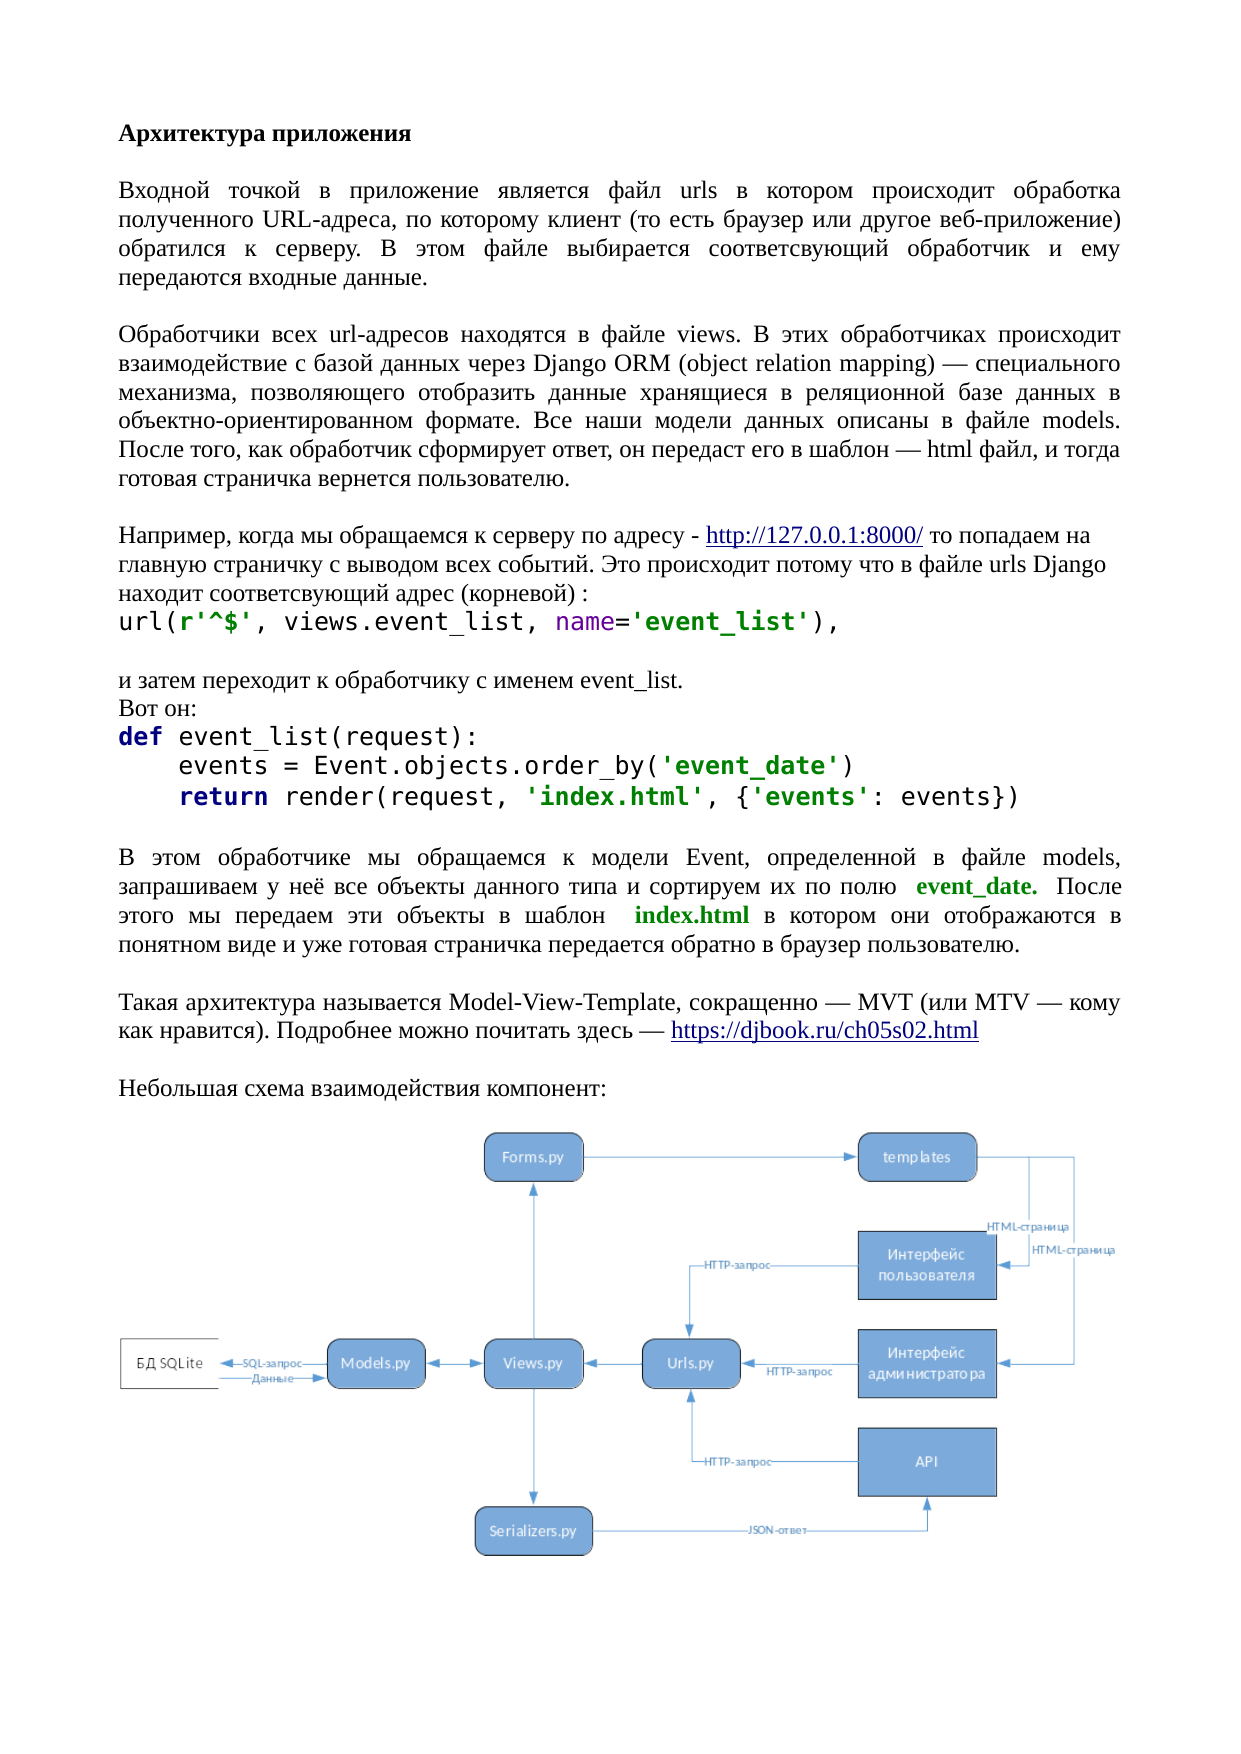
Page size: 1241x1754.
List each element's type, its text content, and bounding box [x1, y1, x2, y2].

text Вот он: [118, 693, 1122, 722]
text Обработчики всех url-адресов находятся в файле views. В этих обработчиках происходит взаимодействие с базой данных через Django ORM (object relation mapping) — специального механизма, позволяющего отобразить данные хранящиеся в реляционной базе данных в объектно-ориентированном формате. Все наши модели данных описаны в файле models. После того, как обработчик сформирует ответ, он передаст его в шаблон — html файл, и тогда готовая страничка вернется пользователю. [118, 319, 1122, 492]
text Такая архитектура называется Model-View-Template, сокращенно — MVT (или MTV — кому как нравится). Подробнее можно почитать здесь — https://djbook.ru/ch05s02.html [118, 987, 1122, 1044]
text В этом обработчике мы обращаемся к модели Event, определенной в файле models, запрашиваем у неё все объекты данного типа и сортируем их по полю event_date. После этого мы передаем эти объекты в шаблон index.html в котором они отображаются в понятном виде и уже готовая страничка передается обратно в браузер пользователю. [118, 842, 1122, 957]
text Например, когда мы обращаемся к серверу по адресу - http://127.0.0.1:8000/ то попадаем на главную страничку с выводом всех событий. Это происходит потому что в файле urls Django находит соответсвующий адрес (корневой) : [118, 521, 1122, 607]
text Небольшая схема взаимодействия компонент: [118, 1073, 1122, 1102]
text url(r'^$', views.event_list, name='event_list'), [118, 607, 1122, 636]
text Входной точкой в приложение является файл urls в котором происходит обработка полученного URL-адреса, по которому клиент (то есть браузер или другое веб-приложение) обратился к серверу. В этом файле выбирается соответсвующий обработчик и ему передаются входные данные. [118, 176, 1122, 291]
text return render(request, 'index.html', {'events': events}) [118, 782, 1122, 813]
text и затем переходит к обработчику с именем event_list. [118, 665, 1122, 693]
text Архитектура приложения [118, 118, 1122, 147]
text events = Event.objects.order_by('event_date') [118, 751, 1122, 782]
text def event_list(request): [118, 722, 1122, 751]
